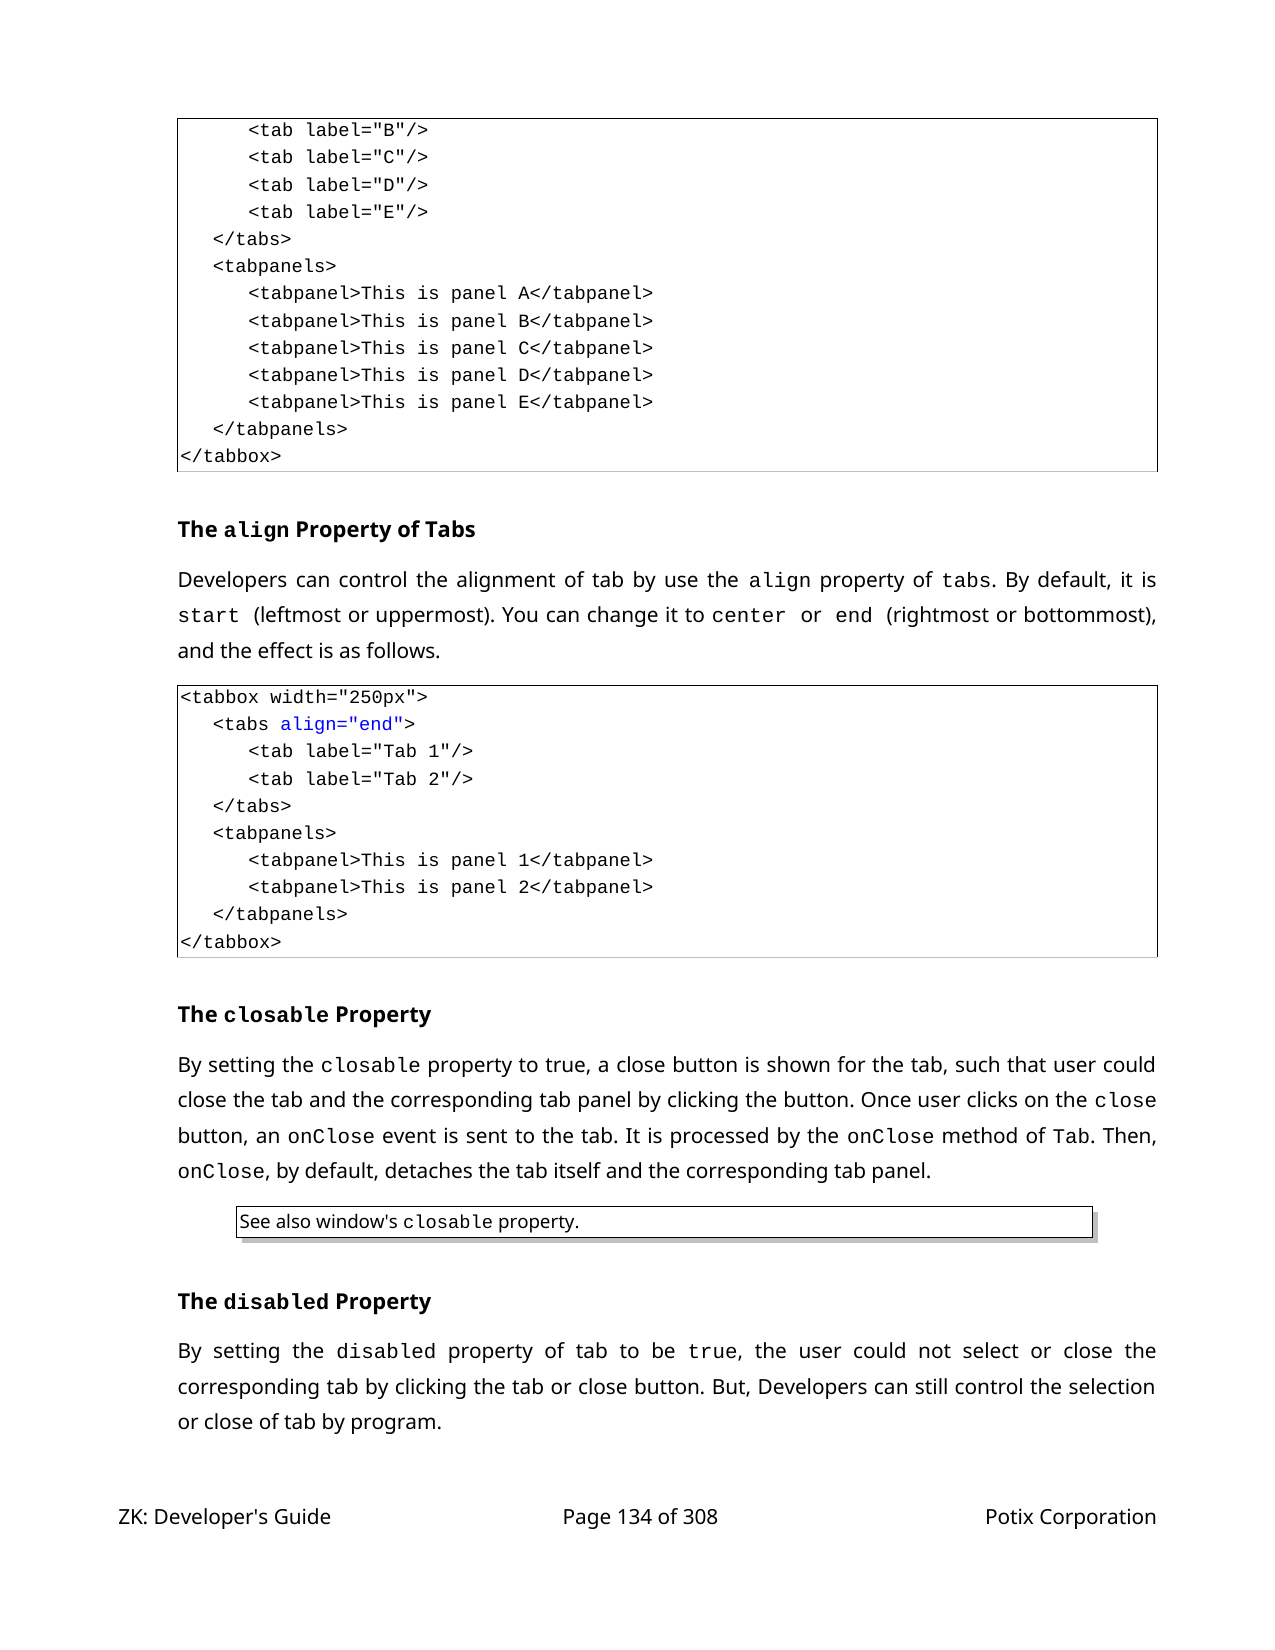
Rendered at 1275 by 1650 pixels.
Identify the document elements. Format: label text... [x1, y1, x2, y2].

text By setting the disabled property of tab to be true, the user could not select or close the corresponding tab by clicking the tab or close button. But, Developers can still control the selection or close of tab by program. [177, 1337, 1157, 1436]
text <tab label="D"/> [178, 172, 1157, 197]
text <tabpanel>This is panel D</tabpanel> [178, 363, 1157, 387]
text <tab label="E"/> [178, 200, 1157, 224]
text </tabpanels> [178, 417, 1157, 441]
text <tabpanel>This is panel B</tabpanel> [178, 308, 1157, 333]
text </tabs> [178, 227, 1157, 251]
text <tabbox width="250px"> [178, 686, 1157, 709]
text <tab label="C"/> [178, 145, 1157, 169]
subtitle The align Property of Tabs [177, 514, 1157, 544]
text <tabpanel>This is panel 2</tabpanel> [178, 875, 1157, 899]
text <tab label="B"/> [178, 119, 1157, 142]
text </tabbox> [178, 929, 1157, 957]
text <tab label="Tab 2"/> [178, 766, 1157, 791]
subtitle The closable Property [177, 999, 1157, 1029]
text </tabs> [178, 793, 1157, 818]
text <tabpanel>This is panel C</tabpanel> [178, 336, 1157, 360]
subtitle The disabled Property [177, 1286, 1157, 1316]
text By setting the closable property to true, a close button is shown for the tab, such that user could close the tab and the corresponding tab panel by clicking the button. Once user clicks on the close button, an onClose event is sent to the tab. It is processed by the onClose method of Tab. Then, onClose, by default, detaches the tab itself and the corresponding tab panel. [177, 1050, 1157, 1185]
text <tabpanel>This is panel E</tabpanel> [178, 390, 1157, 414]
text <tabpanel>This is panel 1</tabpanel> [178, 848, 1157, 872]
text See also window's closable property. [237, 1207, 1092, 1237]
text <tabs align="end"> [178, 712, 1157, 736]
text </tabbox> [178, 444, 1157, 471]
text <tab label="Tab 1"/> [178, 739, 1157, 763]
text <tabpanels> [178, 821, 1157, 845]
text </tabpanels> [178, 902, 1157, 927]
text <tabpanel>This is panel A</tabpanel> [178, 281, 1157, 306]
text Developers can control the alignment of tab by use the align property of tabs. By default, it is start (leftmost or uppermost). You can change it to center or end (rightmost or bottommost), and the effect is as follows. [177, 565, 1157, 664]
text <tabpanels> [178, 254, 1157, 278]
